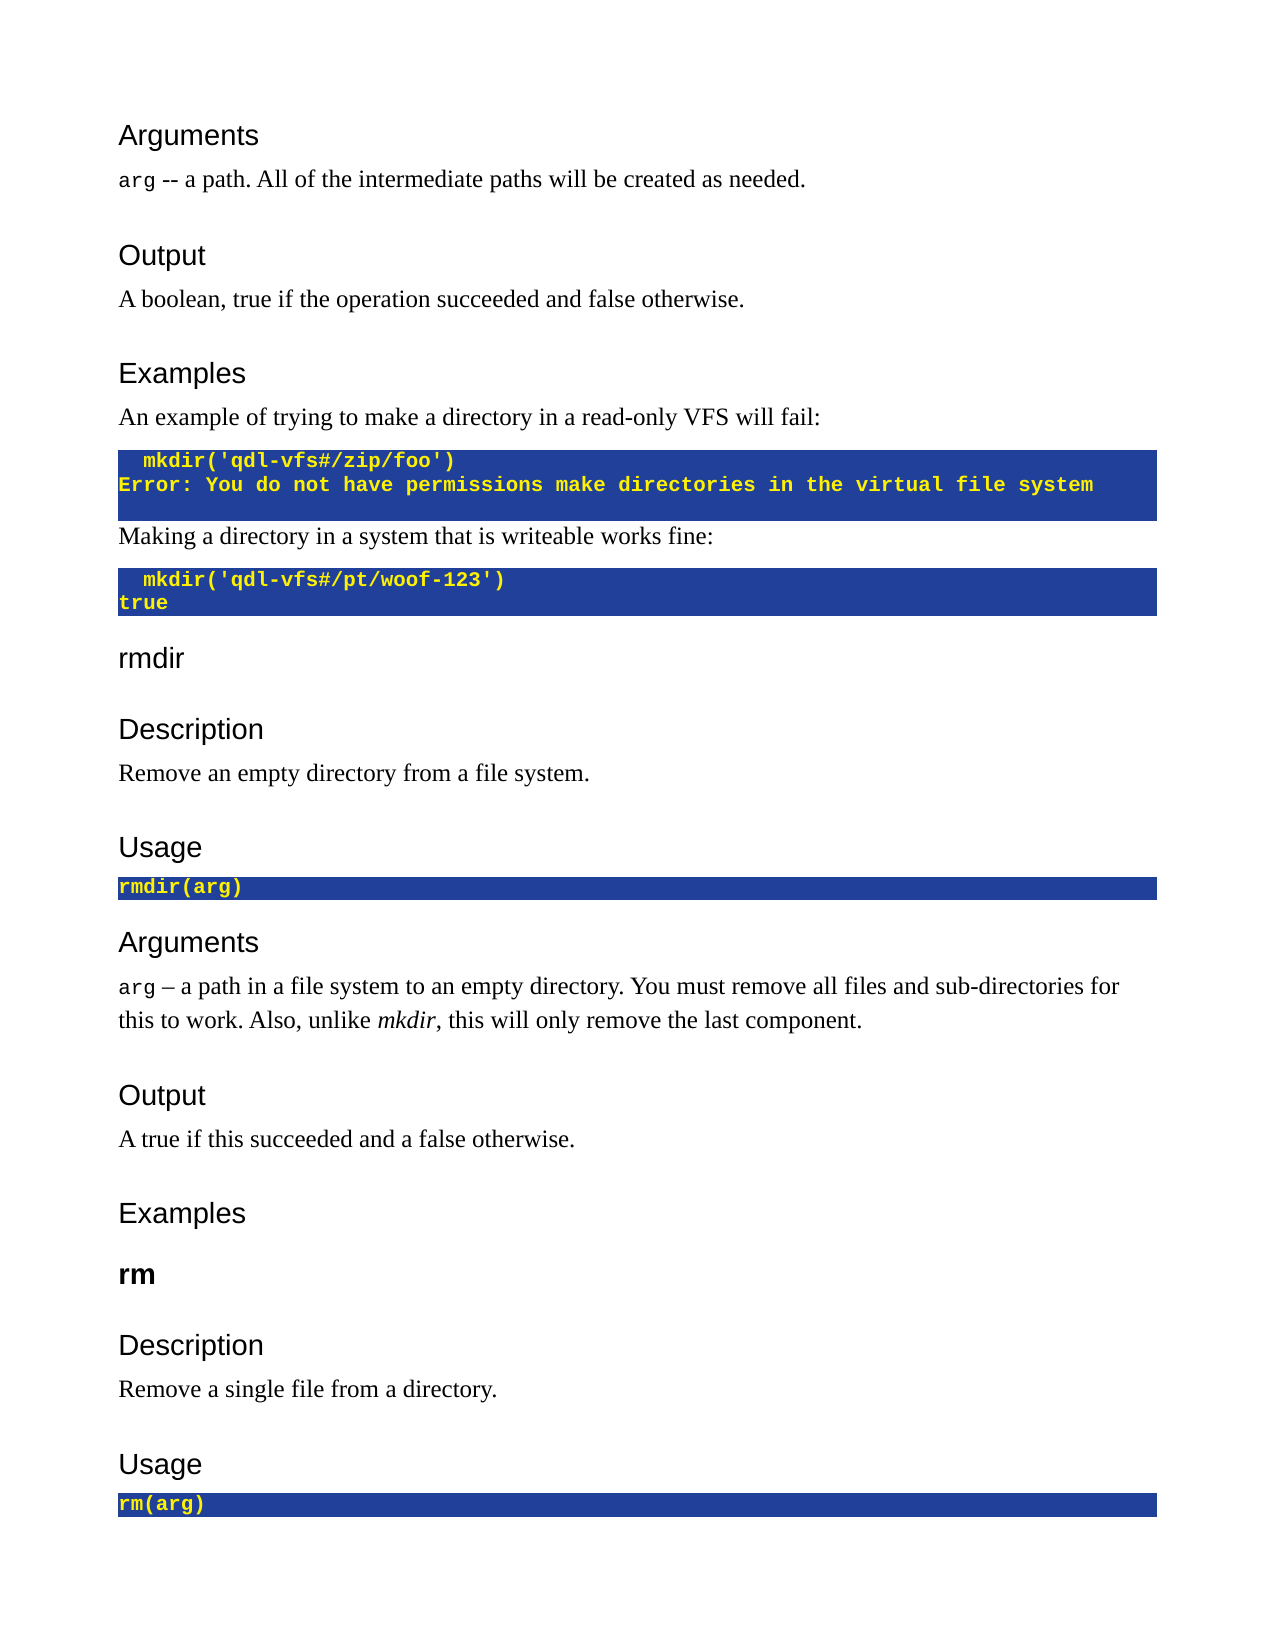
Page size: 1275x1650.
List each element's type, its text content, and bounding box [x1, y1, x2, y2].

subtitle Examples [118, 356, 1157, 390]
subtitle Usage [118, 1447, 1157, 1480]
subtitle Output [118, 238, 1157, 271]
text mkdir('qdl-vfs#/zip/foo') [118, 450, 1157, 474]
text Error: You do not have permissions make directories in the virtual file system [118, 474, 1157, 497]
subtitle rmdir [118, 641, 1157, 674]
text mkdir('qdl-vfs#/pt/woof-123') [118, 568, 1157, 592]
text Remove a single file from a directory. [118, 1374, 1157, 1403]
text arg – a path in a file system to an empty directory. You must remove all files and sub-directories for this to work. Also, unlike mkdir, this will only remove the last component. [118, 971, 1157, 1034]
text An example of trying to make a directory in a read-only VFS will fail: [118, 402, 1157, 431]
text rmdir(arg) [118, 877, 1157, 900]
subtitle Output [118, 1078, 1157, 1111]
text Making a directory in a system that is writeable works fine: [118, 521, 1157, 550]
text Remove an empty directory from a file system. [118, 758, 1157, 787]
subtitle Arguments [118, 925, 1157, 959]
subtitle Description [118, 1328, 1157, 1362]
text arg -- a path. All of the intermediate paths will be created as needed. [118, 164, 1157, 194]
subtitle Arguments [118, 118, 1157, 152]
text A true if this succeeded and a false otherwise. [118, 1124, 1157, 1152]
subtitle Examples [118, 1196, 1157, 1230]
subtitle rm [118, 1257, 1157, 1291]
text rm(arg) [118, 1493, 1157, 1517]
subtitle Description [118, 712, 1157, 745]
subtitle Usage [118, 831, 1157, 864]
text true [118, 592, 1157, 616]
text A boolean, true if the operation succeeded and false otherwise. [118, 284, 1157, 312]
